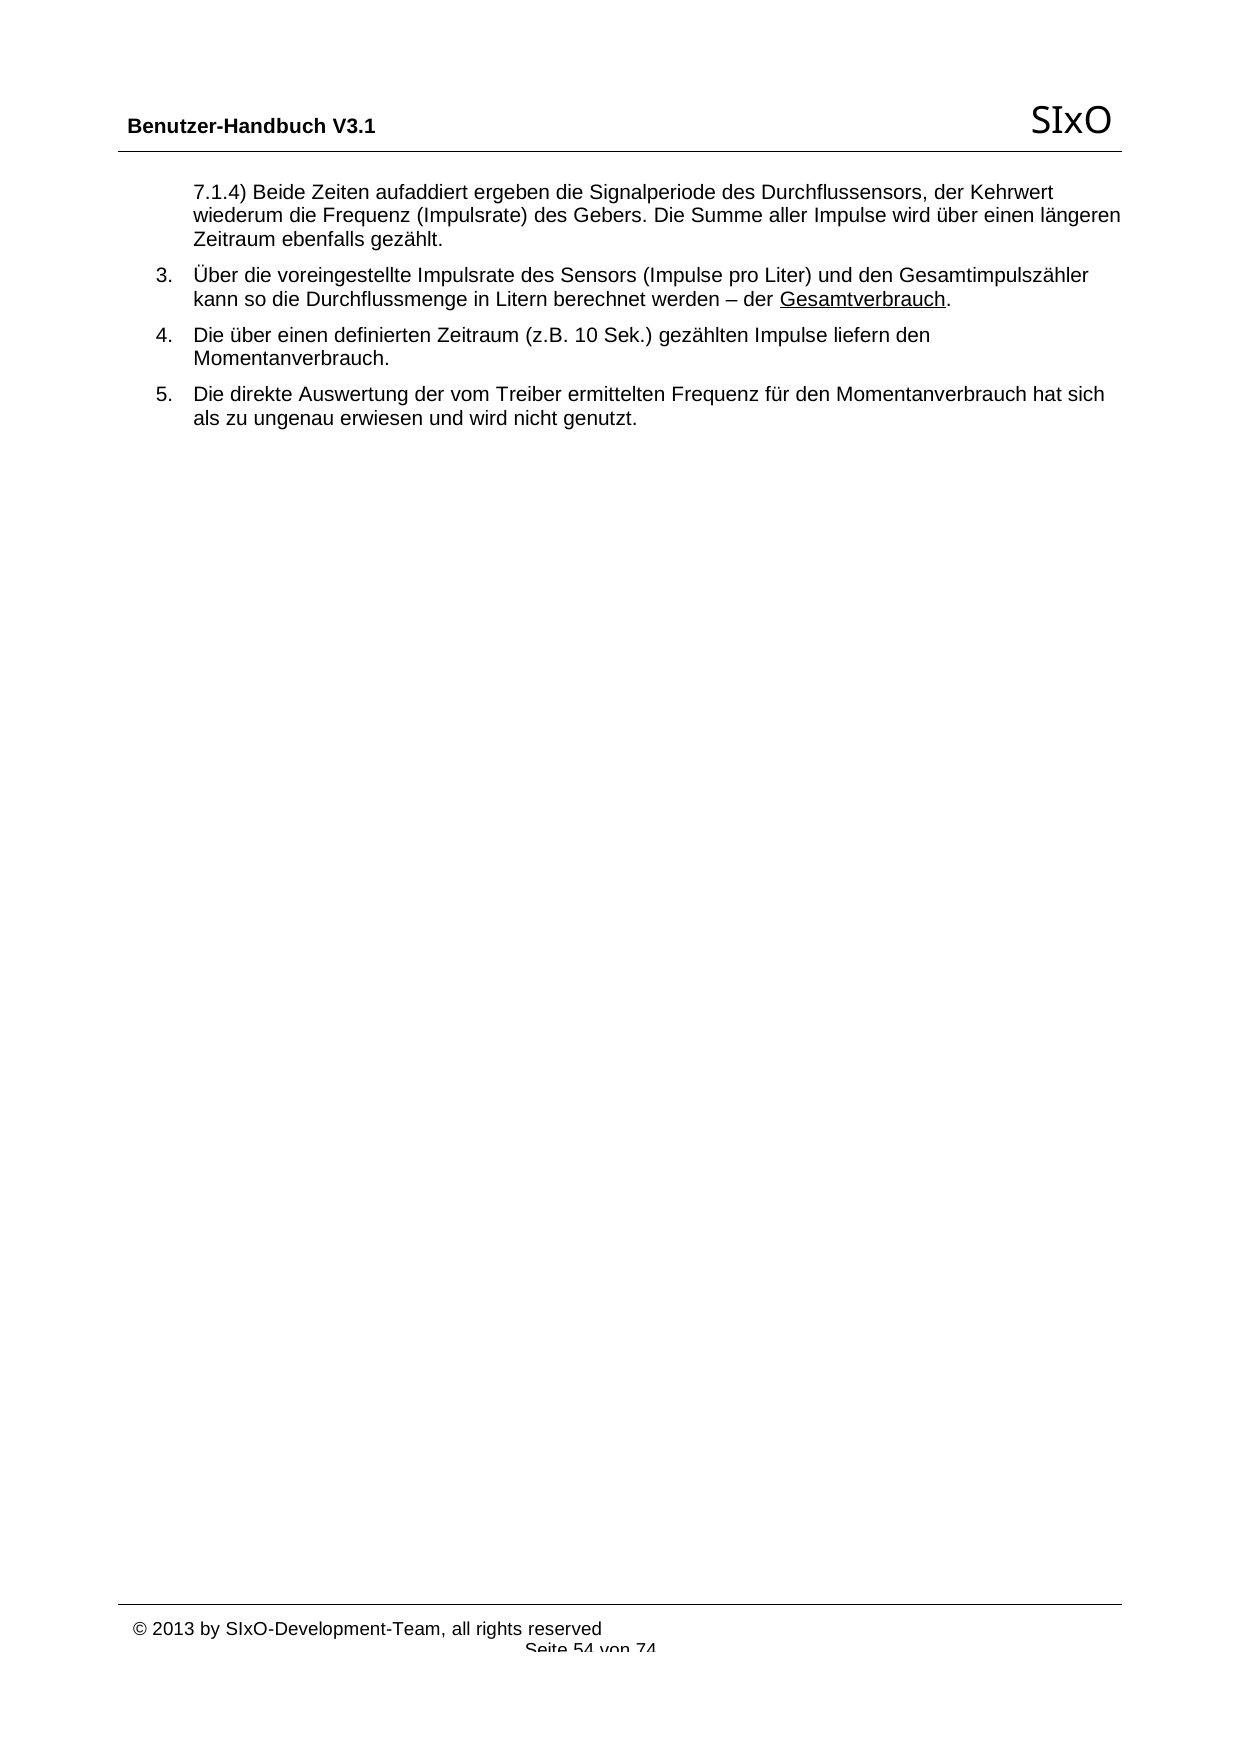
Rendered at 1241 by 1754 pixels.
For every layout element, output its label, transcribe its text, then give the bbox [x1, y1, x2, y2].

list Über die voreingestellte Impulsrate des Sensors (Impulse pro Liter) und den Gesamtimpulszähler kann so die Durchflussmenge in Litern berechnet werden – der Gesamtverbrauch. [156, 263, 1122, 311]
list Die über einen definierten Zeitraum (z.B. 10 Sek.) gezählten Impulse liefern den Momentanverbrauch. [156, 323, 1122, 370]
list 7.1.4) Beide Zeiten aufaddiert ergeben die Signalperiode des Durchflussensors, der Kehrwert wiederum die Frequenz (Impulsrate) des Gebers. Die Summe aller Impulse wird über einen längeren Zeitraum ebenfalls gezählt. [156, 180, 1122, 251]
list Die direkte Auswertung der vom Treiber ermittelten Frequenz für den Momentanverbrauch hat sich als zu ungenau erwiesen und wird nicht genutzt. [156, 383, 1122, 430]
